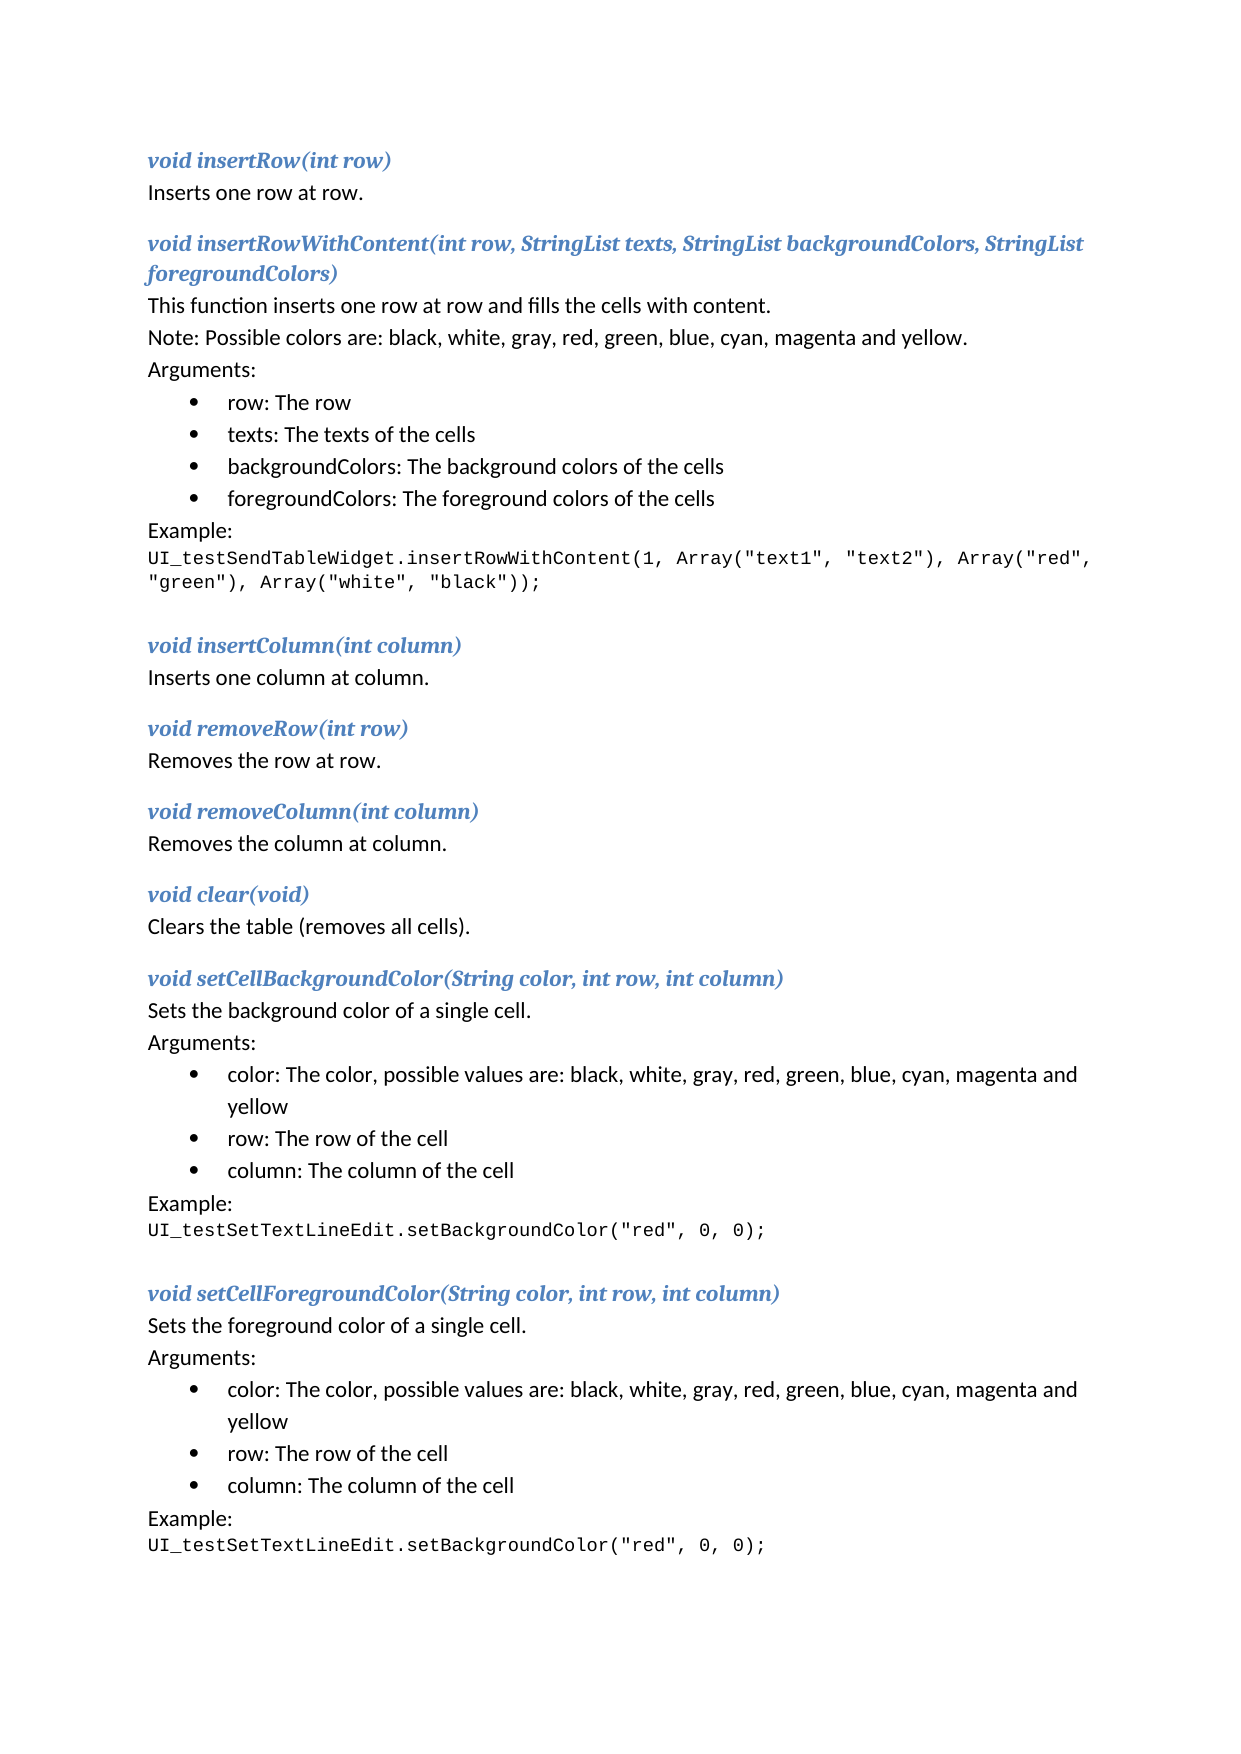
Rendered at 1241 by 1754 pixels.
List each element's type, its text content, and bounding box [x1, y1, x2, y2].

subtitle void insertRowWithContent(int row, StringList texts, StringList backgroundColors, StringList foregroundColors) [148, 231, 1093, 287]
text Removes the column at column. [148, 829, 1093, 857]
text Example: [148, 517, 1093, 544]
text UI_testSetTextLineEdit.setBackgroundColor("red", 0, 0); [148, 1536, 1093, 1557]
list row: The row [190, 388, 1093, 416]
text Sets the background color of a single cell. [148, 996, 1093, 1024]
text Arguments: [148, 1343, 1093, 1371]
text UI_testSendTableWidget.insertRowWithContent(1, Array("text1", "text2"), Array("red", "green"), Array("white", "black")); [148, 549, 1093, 594]
list backgroundColors: The background colors of the cells [190, 452, 1093, 480]
text UI_testSetTextLineEdit.setBackgroundColor("red", 0, 0); [148, 1221, 1093, 1242]
list column: The column of the cell [190, 1472, 1093, 1500]
subtitle void setCellForegroundColor(String color, int row, int column) [148, 1281, 1093, 1307]
text Inserts one column at column. [148, 663, 1093, 691]
text Removes the row at row. [148, 746, 1093, 774]
text This function inserts one row at row and fills the cells with content. [148, 291, 1093, 319]
list foregroundColors: The foreground colors of the cells [190, 484, 1093, 512]
list column: The column of the cell [190, 1157, 1093, 1185]
text Clears the table (removes all cells). [148, 912, 1093, 941]
list texts: The texts of the cells [190, 420, 1093, 448]
list color: The color, possible values are: black, white, gray, red, green, blue, cyan, magenta and yellow [190, 1375, 1093, 1435]
list color: The color, possible values are: black, white, gray, red, green, blue, cyan, magenta and yellow [190, 1060, 1093, 1120]
subtitle void clear(void) [148, 882, 1093, 909]
subtitle void removeColumn(int column) [148, 799, 1093, 825]
text Note: Possible colors are: black, white, gray, red, green, blue, cyan, magenta and yellow. [148, 323, 1093, 351]
subtitle void insertRow(int row) [148, 148, 1093, 174]
text Arguments: [148, 356, 1093, 384]
subtitle void setCellBackgroundColor(String color, int row, int column) [148, 966, 1093, 992]
subtitle void removeRow(int row) [148, 716, 1093, 742]
list row: The row of the cell [190, 1439, 1093, 1467]
text Sets the foreground color of a single cell. [148, 1311, 1093, 1339]
text Example: [148, 1189, 1093, 1217]
text Example: [148, 1504, 1093, 1532]
text Arguments: [148, 1028, 1093, 1056]
subtitle void insertColumn(int column) [148, 633, 1093, 659]
text Inserts one row at row. [148, 178, 1093, 206]
list row: The row of the cell [190, 1124, 1093, 1152]
